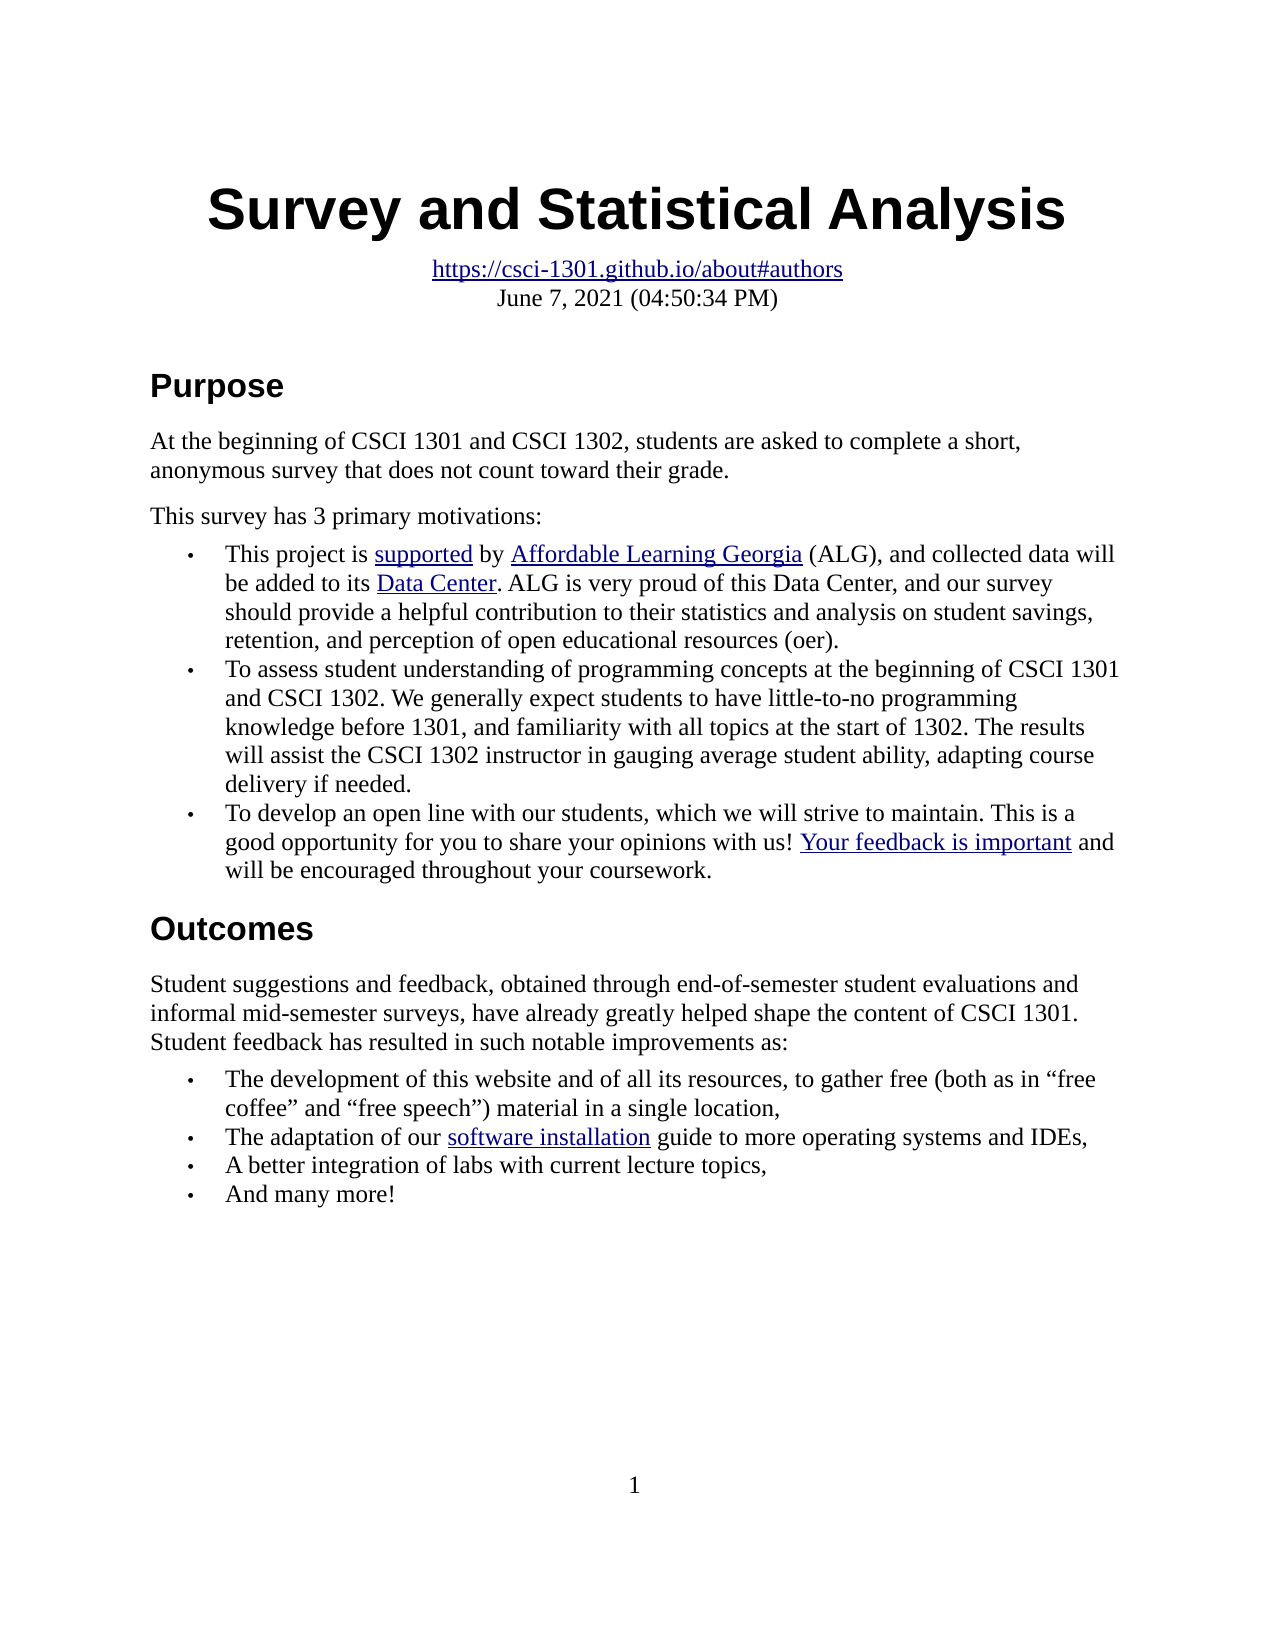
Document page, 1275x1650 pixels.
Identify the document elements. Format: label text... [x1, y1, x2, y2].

list And many more! [187, 1179, 1125, 1208]
list To assess student understanding of programming concepts at the beginning of CSCI 1301 and CSCI 1302. We generally expect students to have little-to-no programming knowledge before 1301, and familiarity with all topics at the start of 1302. The results will assist the CSCI 1302 instructor in gauging average student ability, adapting course delivery if needed. [187, 654, 1125, 798]
list The development of this website and of all its resources, to gather free (both as in “free coffee” and “free speech”) material in a single location, [187, 1064, 1125, 1122]
text https://csci-1301.github.io/about#authors [150, 254, 1125, 283]
subtitle Outcomes [150, 909, 1125, 948]
text This survey has 3 primary motivations: [150, 501, 1125, 530]
subtitle Purpose [150, 366, 1125, 404]
text June 7, 2021 (04:50:34 PM) [150, 283, 1125, 312]
list The adaptation of our software installation guide to more operating systems and IDEs, [187, 1122, 1125, 1151]
text Student suggestions and feedback, obtained through end-of-semester student evaluations and informal mid-semester surveys, have already greatly helped shape the content of CSCI 1301. Student feedback has resulted in such notable improvements as: [150, 969, 1125, 1055]
text At the beginning of CSCI 1301 and CSCI 1302, students are asked to complete a short, anonymous survey that does not count toward their grade. [150, 426, 1125, 483]
list This project is supported by Affordable Learning Georgia (ALG), and collected data will be added to its Data Center. ALG is very proud of this Data Center, and our survey should provide a helpful contribution to their statistics and analysis on student savings, retention, and perception of open educational resources (oer). [187, 539, 1125, 654]
list A better integration of labs with current lecture topics, [187, 1151, 1125, 1179]
list To develop an open line with our students, which we will strive to maintain. This is a good opportunity for you to share your opinions with us! Your feedback is important and will be encouraged throughout your coursework. [187, 798, 1125, 884]
title Survey and Statistical Analysis [150, 175, 1125, 242]
